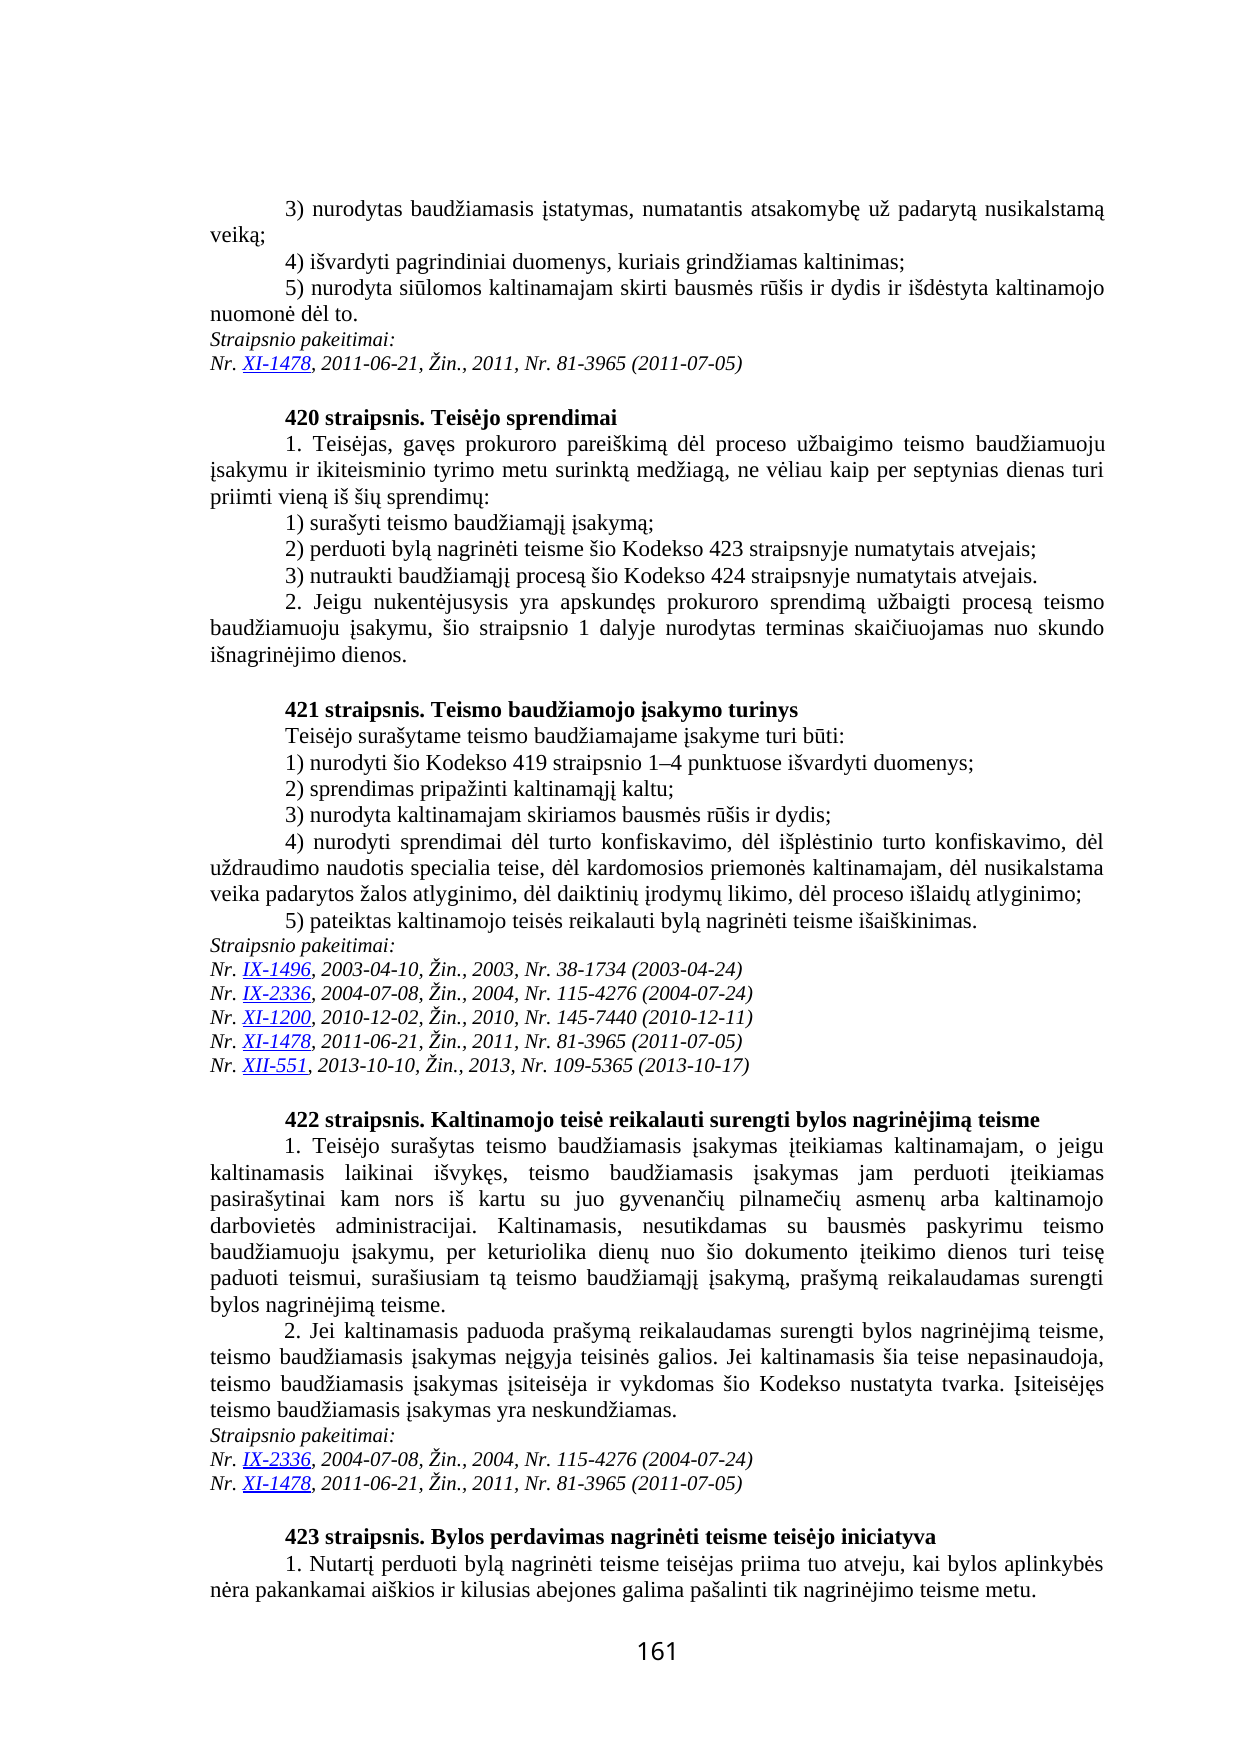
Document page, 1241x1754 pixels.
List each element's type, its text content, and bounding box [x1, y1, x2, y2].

text 1. Nutartį perduoti bylą nagrinėti teisme teisėjas priima tuo atveju, kai bylos aplinkybės nėra pakankamai aiškios ir kilusias abejones galima pašalinti tik nagrinėjimo teisme metu. [210, 1550, 1106, 1602]
text Nr. XII-551, 2013-10-10, Žin., 2013, Nr. 109-5365 (2013-10-17) [210, 1053, 1106, 1077]
text 3) nutraukti baudžiamąjį procesą šio Kodekso 424 straipsnyje numatytais atvejais. [210, 562, 1106, 588]
text Straipsnio pakeitimai: [210, 1422, 1106, 1447]
text 5) nurodyta siūlomos kaltinamajam skirti bausmės rūšis ir dydis ir išdėstyta kaltinamojo nuomonė dėl to. [210, 274, 1106, 327]
text Nr. IX-2336, 2004-07-08, Žin., 2004, Nr. 115-4276 (2004-07-24) [210, 1447, 1106, 1471]
text 421 straipsnis. Teismo baudžiamojo įsakymo turinys [210, 696, 1106, 722]
text 4) išvardyti pagrindiniai duomenys, kuriais grindžiamas kaltinimas; [210, 248, 1106, 274]
text 422 straipsnis. Kaltinamojo teisė reikalauti surengti bylos nagrinėjimą teisme [285, 1106, 1106, 1133]
text 2) sprendimas pripažinti kaltinamąjį kaltu; [210, 775, 1106, 801]
text 2) perduoti bylą nagrinėti teisme šio Kodekso 423 straipsnyje numatytais atvejais; [210, 535, 1106, 562]
text Nr. XI-1478, 2011-06-21, Žin., 2011, Nr. 81-3965 (2011-07-05) [210, 1029, 1106, 1053]
text Nr. XI-1478, 2011-06-21, Žin., 2011, Nr. 81-3965 (2011-07-05) [210, 351, 1106, 375]
text 1. Teisėjo surašytas teismo baudžiamasis įsakymas įteikiamas kaltinamajam, o jeigu kaltinamasis laikinai išvykęs, teismo baudžiamasis įsakymas jam perduoti įteikiamas pasirašytinai kam nors iš kartu su juo gyvenančių pilnamečių asmenų arba kaltinamojo darbovietės administracijai. Kaltinamasis, nesutikdamas su bausmės paskyrimu teismo baudžiamuoju įsakymu, per keturiolika dienų nuo šio dokumento įteikimo dienos turi teisę paduoti teismui, surašiusiam tą teismo baudžiamąjį įsakymą, prašymą reikalaudamas surengti bylos nagrinėjimą teisme. [210, 1133, 1106, 1317]
text Teisėjo surašytame teismo baudžiamajame įsakyme turi būti: [210, 722, 1106, 749]
text 1) surašyti teismo baudžiamąjį įsakymą; [210, 509, 1106, 535]
text 1) nurodyti šio Kodekso 419 straipsnio 1–4 punktuose išvardyti duomenys; [210, 749, 1106, 775]
text Nr. IX-1496, 2003-04-10, Žin., 2003, Nr. 38-1734 (2003-04-24) [210, 957, 1106, 981]
text 1. Teisėjas, gavęs prokuroro pareiškimą dėl proceso užbaigimo teismo baudžiamuoju įsakymu ir ikiteisminio tyrimo metu surinktą medžiagą, ne vėliau kaip per septynias dienas turi priimti vieną iš šių sprendimų: [210, 430, 1106, 509]
text Nr. XI-1478, 2011-06-21, Žin., 2011, Nr. 81-3965 (2011-07-05) [210, 1471, 1106, 1495]
text Straipsnio pakeitimai: [210, 327, 1106, 351]
text Nr. XI-1200, 2010-12-02, Žin., 2010, Nr. 145-7440 (2010-12-11) [210, 1005, 1106, 1029]
text 5) pateiktas kaltinamojo teisės reikalauti bylą nagrinėti teisme išaiškinimas. [210, 907, 1106, 933]
text 3) nurodyta kaltinamajam skiriamos bausmės rūšis ir dydis; [210, 801, 1106, 828]
text Nr. IX-2336, 2004-07-08, Žin., 2004, Nr. 115-4276 (2004-07-24) [210, 981, 1106, 1005]
text 3) nurodytas baudžiamasis įstatymas, numatantis atsakomybę už padarytą nusikalstamą veiką; [210, 195, 1106, 248]
text 4) nurodyti sprendimai dėl turto konfiskavimo, dėl išplėstinio turto konfiskavimo, dėl uždraudimo naudotis specialia teise, dėl kardomosios priemonės kaltinamajam, dėl nusikalstama veika padarytos žalos atlyginimo, dėl daiktinių įrodymų likimo, dėl proceso išlaidų atlyginimo; [210, 828, 1106, 907]
text Straipsnio pakeitimai: [210, 933, 1106, 957]
text 2. Jei kaltinamasis paduoda prašymą reikalaudamas surengti bylos nagrinėjimą teisme, teismo baudžiamasis įsakymas neįgyja teisinės galios. Jei kaltinamasis šia teise nepasinaudoja, teismo baudžiamasis įsakymas įsiteisėja ir vykdomas šio Kodekso nustatyta tvarka. Įsiteisėjęs teismo baudžiamasis įsakymas yra neskundžiamas. [210, 1317, 1106, 1422]
text 423 straipsnis. Bylos perdavimas nagrinėti teisme teisėjo iniciatyva [210, 1523, 1106, 1550]
text 2. Jeigu nukentėjusysis yra apskundęs prokuroro sprendimą užbaigti procesą teismo baudžiamuoju įsakymu, šio straipsnio 1 dalyje nurodytas terminas skaičiuojamas nuo skundo išnagrinėjimo dienos. [210, 588, 1106, 667]
text 420 straipsnis. Teisėjo sprendimai [210, 404, 1106, 430]
